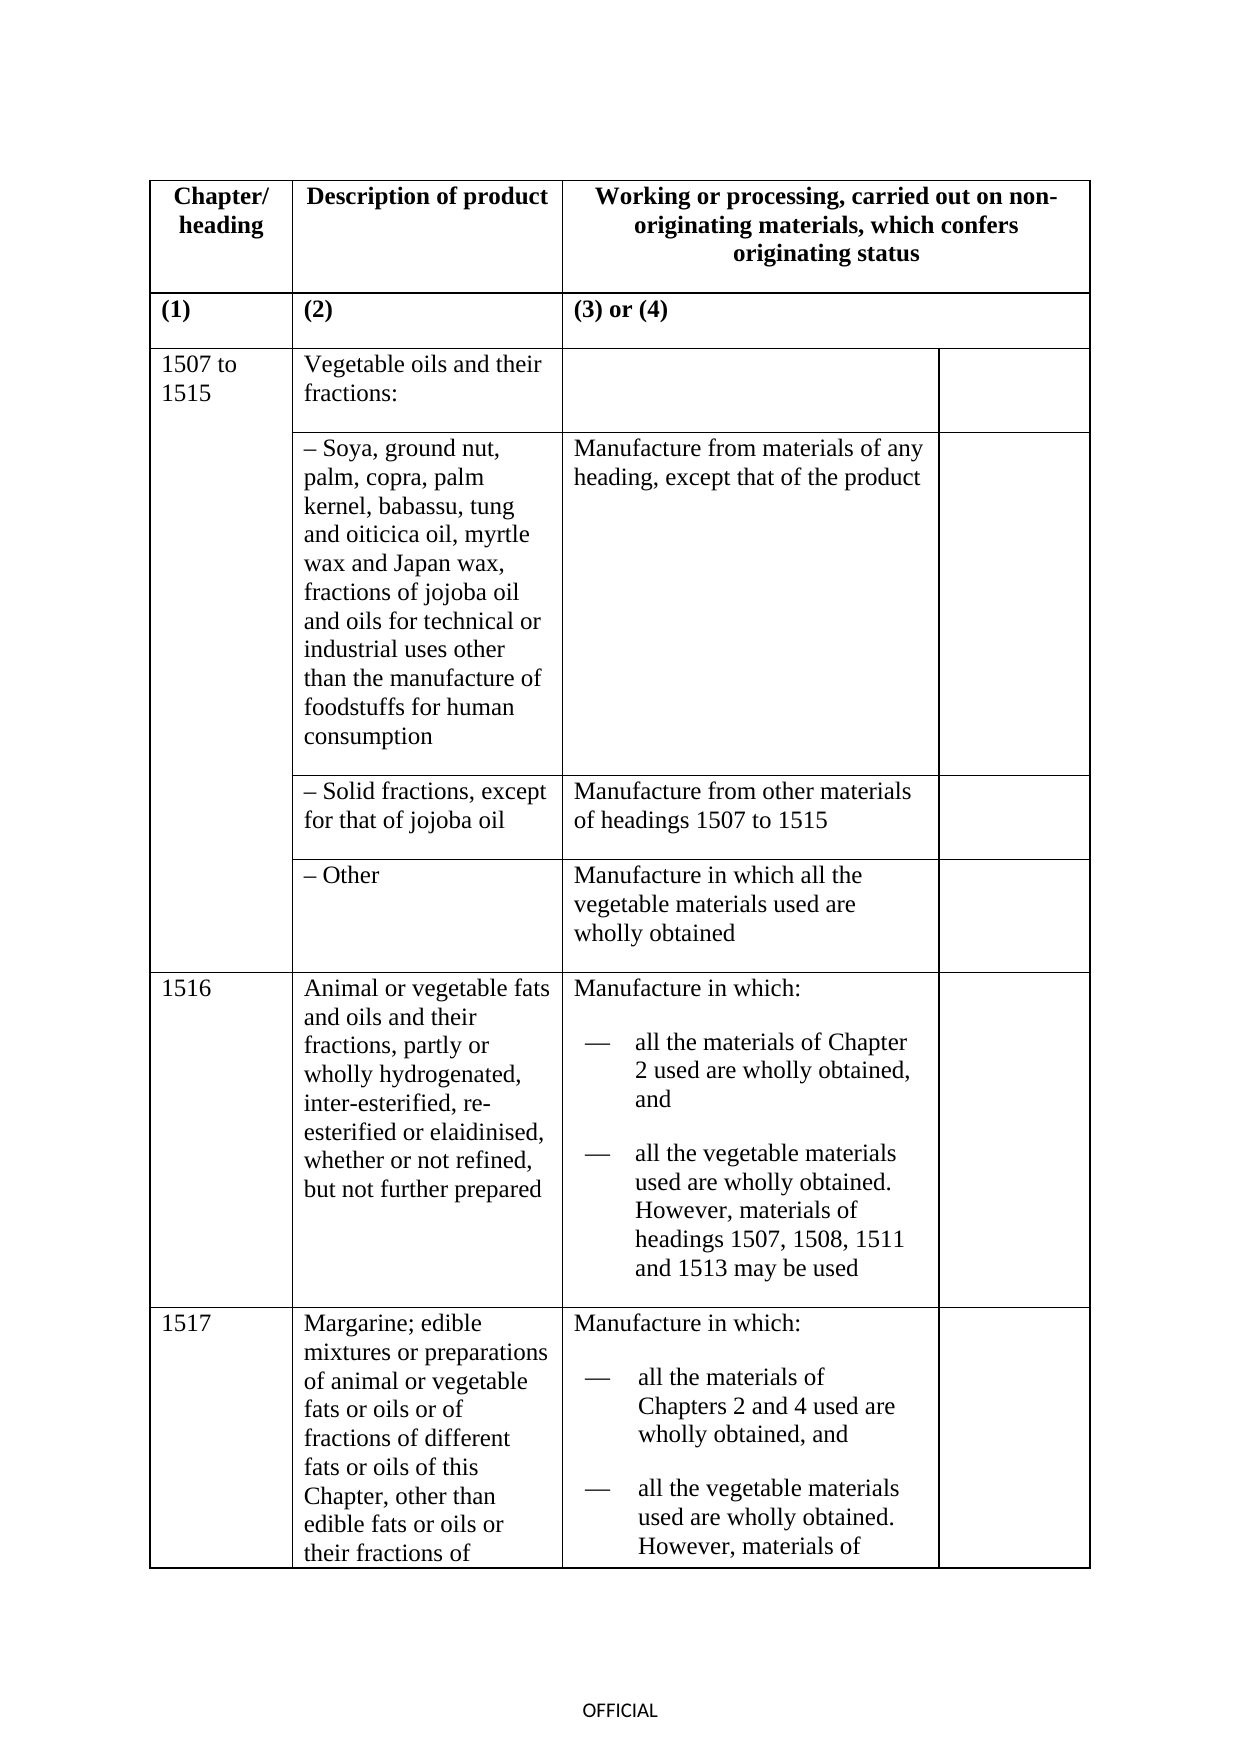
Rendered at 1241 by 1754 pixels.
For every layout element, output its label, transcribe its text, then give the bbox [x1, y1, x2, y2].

table_cell all the vegetable materials used are wholly obtained. However, materials of headings 1507, 1508, 1511 and 1513 may be used [624, 1138, 928, 1307]
table_cell – Other [293, 860, 562, 971]
table_cell [151, 859, 292, 971]
table_cell Manufacture from other materials of headings 1507 to 1515 [563, 776, 938, 858]
table_cell [940, 349, 1089, 432]
table_cell [563, 349, 938, 432]
table_header all the materials of Chapters 2 and 4 used are wholly obtained, and [627, 1362, 928, 1473]
table_cell (2) [293, 294, 562, 348]
table_cell – Soya, ground nut, palm, copra, palm kernel, babassu, tung and oiticica oil, myrtle wax and Japan wax, fractions of jojoba oil and oils for technical or industrial uses other than the manufacture of foodstuffs for human consumption [293, 433, 562, 774]
table_cell 1516 [151, 973, 292, 1307]
table_cell Margarine; edible mixtures or preparations of animal or vegetable fats or oils or of fractions of different fats or oils of this Chapter, other than edible fats or oils or their fractions of [293, 1308, 562, 1567]
table_cell (1) [151, 294, 292, 348]
table_cell [151, 432, 292, 774]
table_cell [940, 433, 1089, 774]
table_cell 1507 to 1515 [151, 349, 292, 432]
table_cell 1517 [151, 1308, 292, 1567]
table_cell [151, 775, 292, 858]
table_cell Vegetable oils and their fractions: [293, 349, 562, 432]
table_cell — [574, 1138, 624, 1307]
table_cell all the vegetable materials used are wholly obtained. However, materials of [627, 1473, 928, 1559]
table_cell Manufacture in which all the vegetable materials used are wholly obtained [563, 860, 938, 971]
table_header Working or processing, carried out on non-originating materials, which confers originating status [563, 181, 1089, 292]
table_header Description of product [293, 181, 562, 292]
table_header — [574, 1027, 624, 1138]
table_cell (3) or (4) [563, 294, 1089, 348]
table_header all the materials of Chapter 2 used are wholly obtained, and [624, 1027, 928, 1138]
table_cell Animal or vegetable fats and oils and their fractions, partly or wholly hydrogenated, inter-esterified, re-esterified or elaidinised, whether or not refined, but not further prepared [293, 973, 562, 1307]
table_cell [940, 973, 1089, 1307]
table_cell [940, 1308, 1089, 1567]
table_cell Manufacture from materials of any heading, except that of the product [563, 433, 938, 774]
table_header — [574, 1362, 627, 1473]
table_cell Manufacture in which: [563, 973, 938, 1307]
table_cell [940, 860, 1089, 971]
table_header Chapter/ heading [151, 181, 292, 292]
table_cell – Solid fractions, except for that of jojoba oil [293, 776, 562, 858]
table_cell Manufacture in which: [563, 1308, 938, 1567]
table_cell — [574, 1473, 627, 1559]
table_cell [940, 776, 1089, 858]
